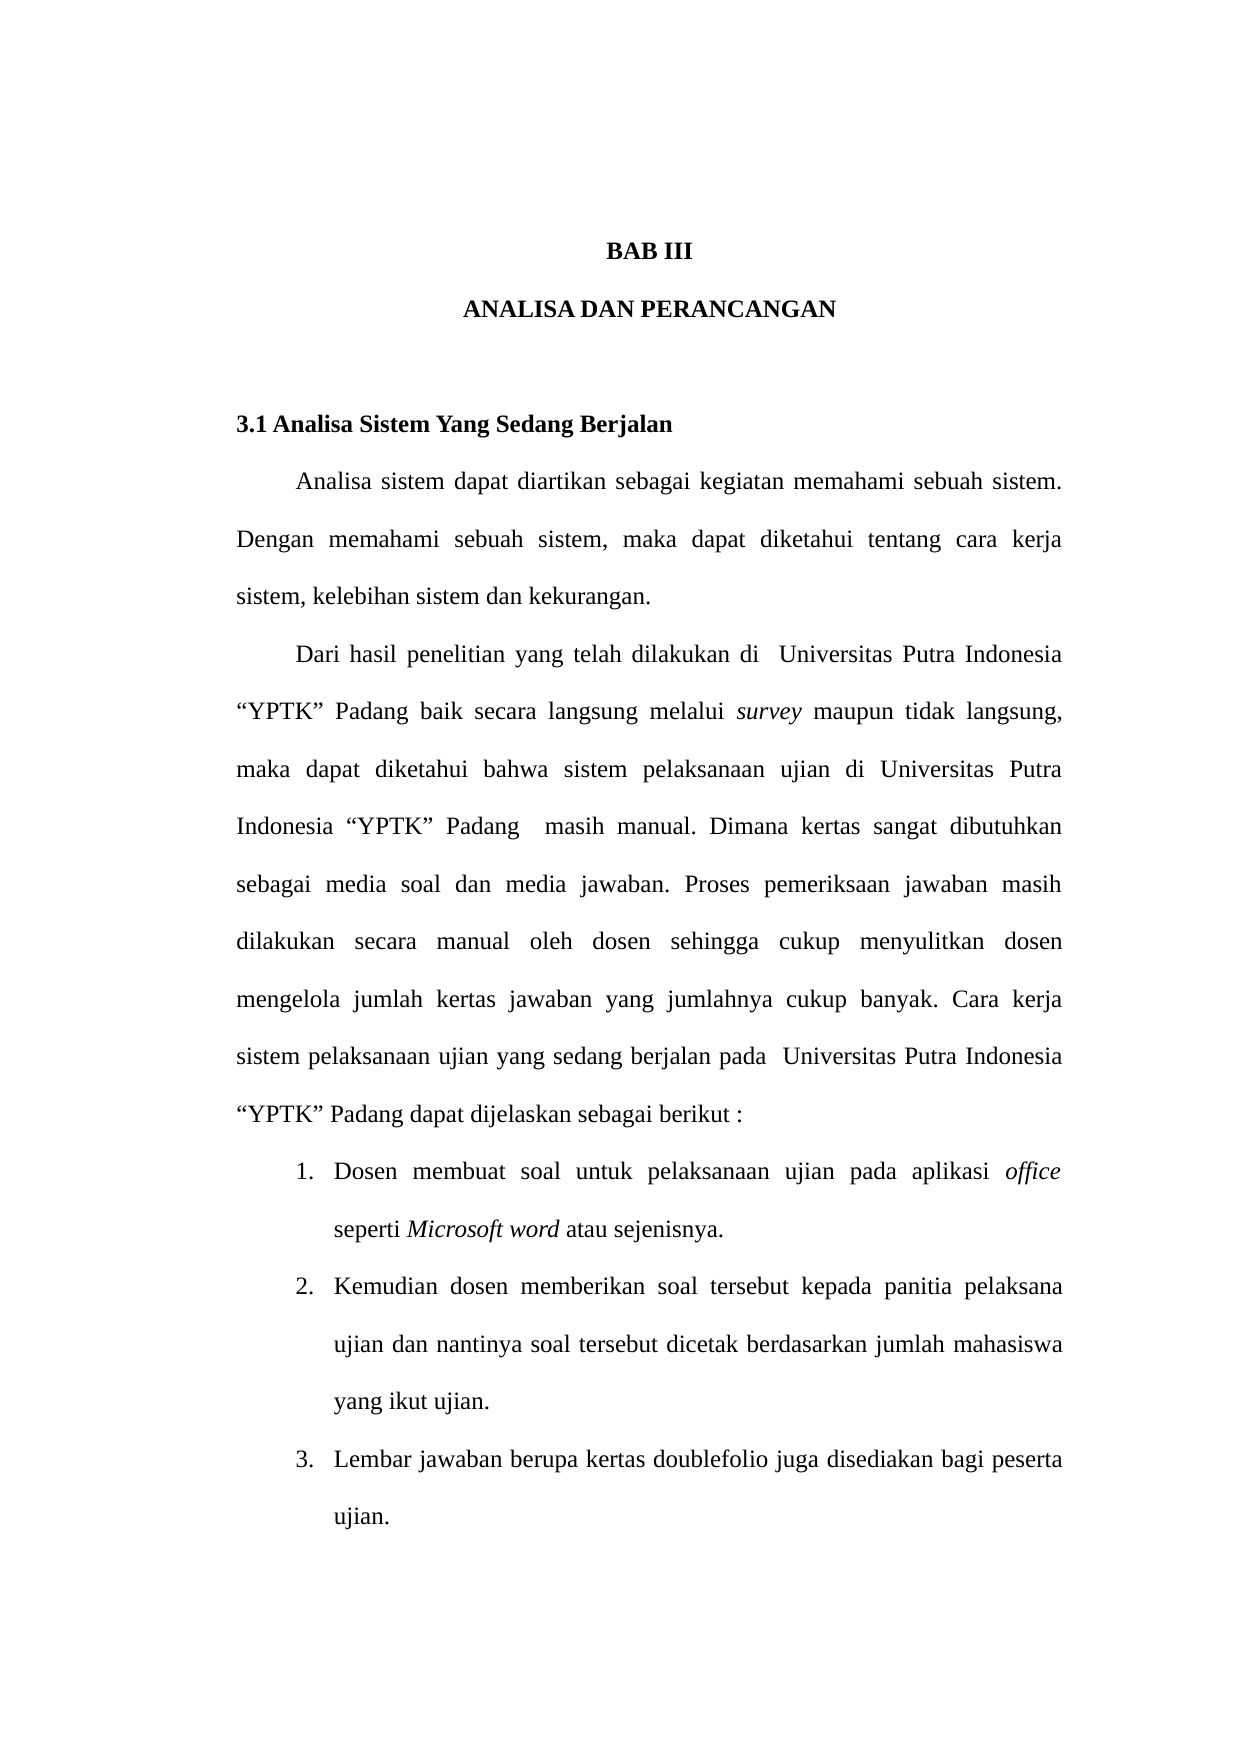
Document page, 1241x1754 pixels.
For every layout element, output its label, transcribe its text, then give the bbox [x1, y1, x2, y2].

list Dosen membuat soal untuk pelaksanaan ujian pada aplikasi office seperti Microsoft word atau sejenisnya. [295, 1156, 1063, 1242]
subtitle ANALISA DAN PERANCANGAN [236, 294, 1063, 322]
text Analisa sistem dapat diartikan sebagai kegiatan memahami sebuah sistem. Dengan memahami sebuah sistem, maka dapat diketahui tentang cara kerja sistem, kelebihan sistem dan kekurangan. [236, 466, 1063, 610]
list Kemudian dosen memberikan soal tersebut kepada panitia pelaksana ujian dan nantinya soal tersebut dicetak berdasarkan jumlah mahasiswa yang ikut ujian. [295, 1271, 1063, 1415]
subtitle 3.1 Analisa Sistem Yang Sedang Berjalan [236, 409, 1063, 437]
subtitle BAB III [236, 236, 1063, 265]
text Dari hasil penelitian yang telah dilakukan di Universitas Putra Indonesia “YPTK” Padang baik secara langsung melalui survey maupun tidak langsung, maka dapat diketahui bahwa sistem pelaksanaan ujian di Universitas Putra Indonesia “YPTK” Padang masih manual. Dimana kertas sangat dibutuhkan sebagai media soal dan media jawaban. Proses pemeriksaan jawaban masih dilakukan secara manual oleh dosen sehingga cukup menyulitkan dosen mengelola jumlah kertas jawaban yang jumlahnya cukup banyak. Cara kerja sistem pelaksanaan ujian yang sedang berjalan pada Universitas Putra Indonesia “YPTK” Padang dapat dijelaskan sebagai berikut : [236, 639, 1063, 1127]
list Lembar jawaban berupa kertas doublefolio juga disediakan bagi peserta ujian. [295, 1444, 1063, 1530]
